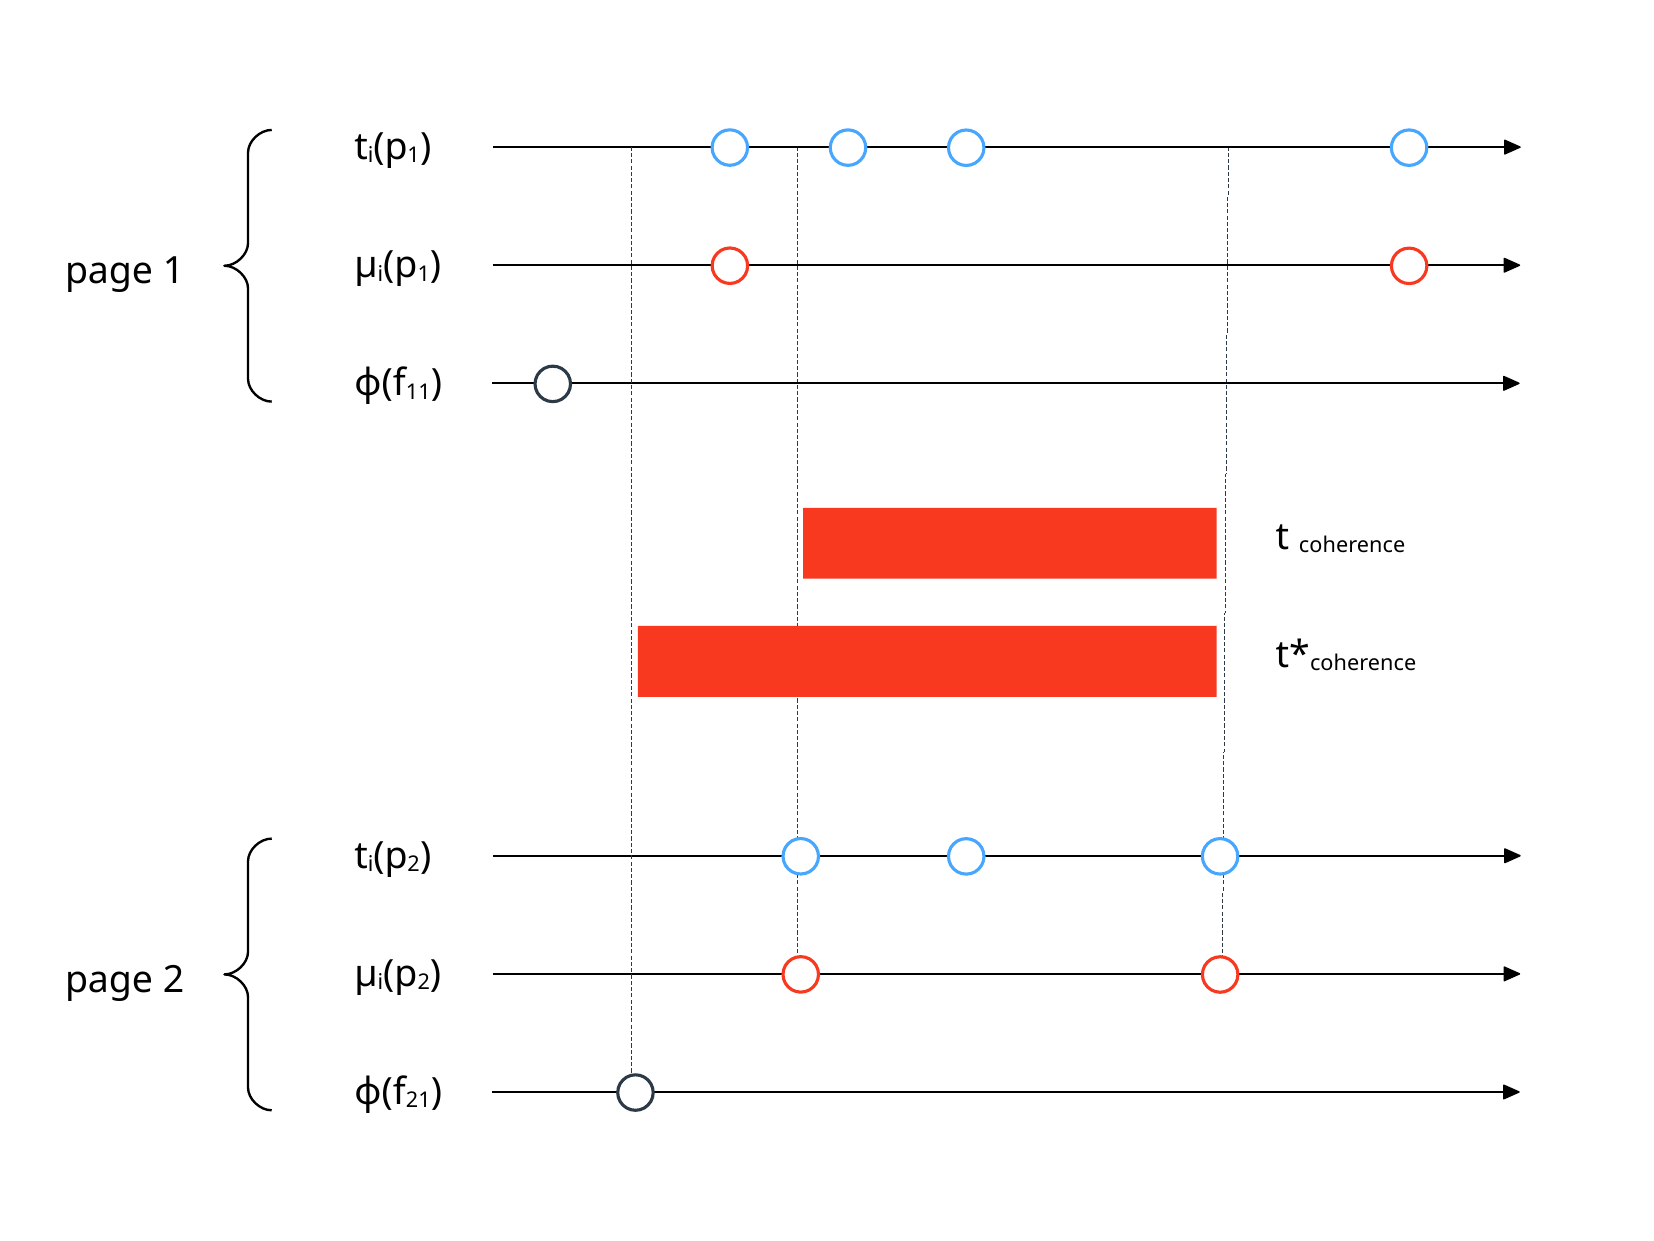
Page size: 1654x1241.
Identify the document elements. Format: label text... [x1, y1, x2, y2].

text_box ti(p2) [339, 820, 439, 892]
text_box [1202, 838, 1238, 875]
text_box ф(f11) [339, 348, 444, 420]
text_box [803, 507, 1217, 579]
text_box µi(p2) [339, 939, 450, 1011]
text_box [712, 247, 748, 284]
text_box [830, 129, 866, 166]
text_box [948, 129, 984, 166]
text_box [1391, 248, 1427, 284]
text_box t*coherence [1260, 620, 1421, 692]
text_box [617, 1074, 654, 1111]
text_box [783, 838, 819, 875]
text_box [1202, 956, 1238, 993]
text_box [948, 838, 984, 875]
text_box ф(f21) [339, 1057, 446, 1129]
text_box µi(p1) [339, 230, 448, 302]
text_box page 2 [50, 944, 197, 1004]
text_box [783, 956, 819, 993]
text_box [1391, 129, 1427, 166]
text_box [637, 625, 1217, 697]
text_box ti(p1) [339, 112, 437, 184]
text_box [535, 366, 571, 402]
text_box page 1 [50, 236, 193, 296]
text_box t coherence [1260, 501, 1419, 573]
text_box [712, 129, 748, 166]
